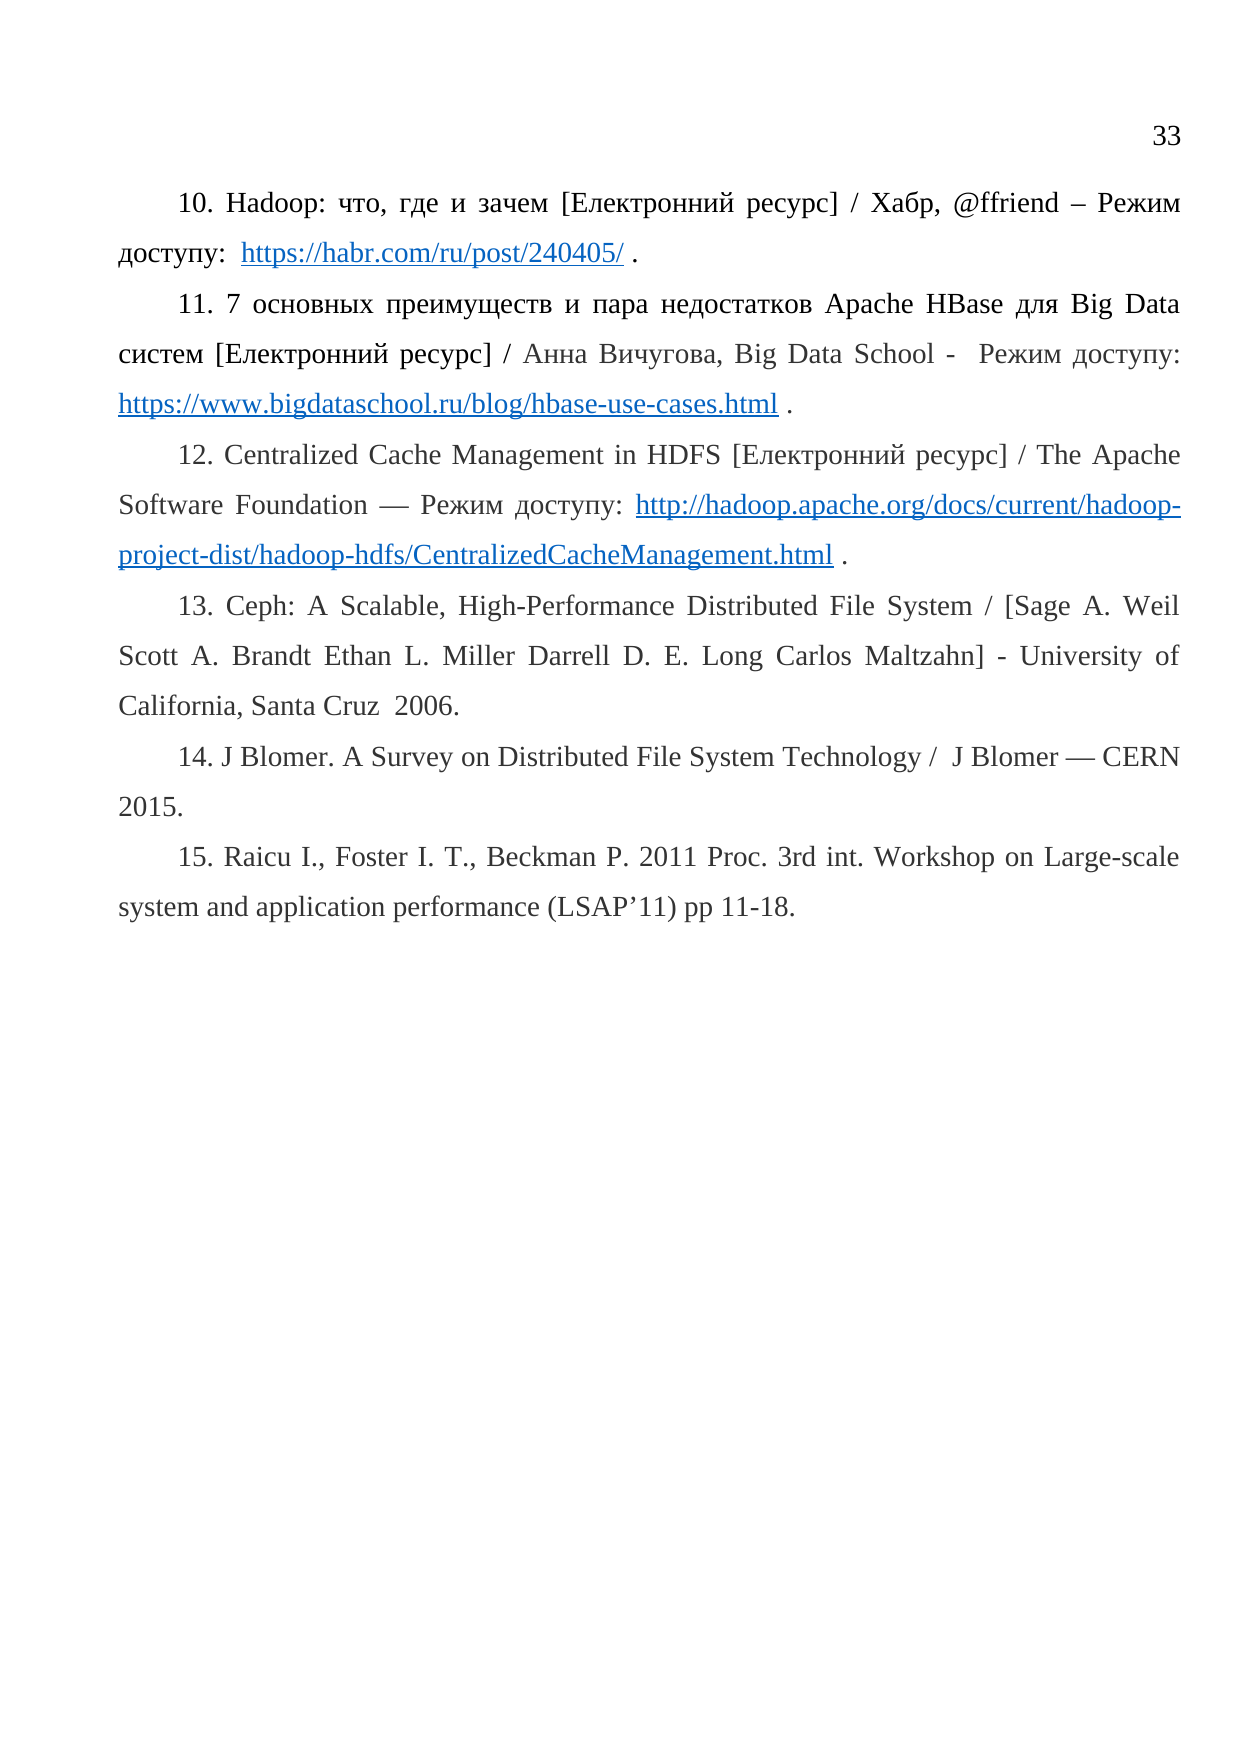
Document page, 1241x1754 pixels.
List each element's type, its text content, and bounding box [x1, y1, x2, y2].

text 12. Centralized Cache Management in HDFS [Електронний ресурс] / The Apache Software Foundation — Режим доступу: http://hadoop.apache.org/docs/current/hadoop-project-dist/hadoop-hdfs/CentralizedCacheManagement.html . [118, 437, 1181, 571]
text 10. Hadoop: что, где и зачем [Електронний ресурс] / Хабр, @ffriend – Режим доступу: https://habr.com/ru/post/240405/ . [118, 185, 1181, 269]
text 15. Raicu I., Foster I. T., Beckman P. 2011 Proc. 3rd int. Workshop on Large-scale system and application performance (LSAP’11) pp 11-18. [118, 839, 1181, 923]
text 11. 7 основных преимуществ и пара недостатков Apache HBase для Big Data систем [Електронний ресурс] / Анна Вичугова, Big Data School - Режим доступу: https://www.bigdataschool.ru/blog/hbase-use-cases.html . [118, 286, 1181, 420]
text 13. Ceph: A Scalable, High-Performance Distributed File System / [Sage A. Weil Scott A. Brandt Ethan L. Miller Darrell D. E. Long Carlos Maltzahn] - University of California, Santa Cruz 2006. [118, 588, 1181, 722]
text 14. J Blomer. A Survey on Distributed File System Technology / J Blomer — CERN 2015. [118, 739, 1181, 822]
